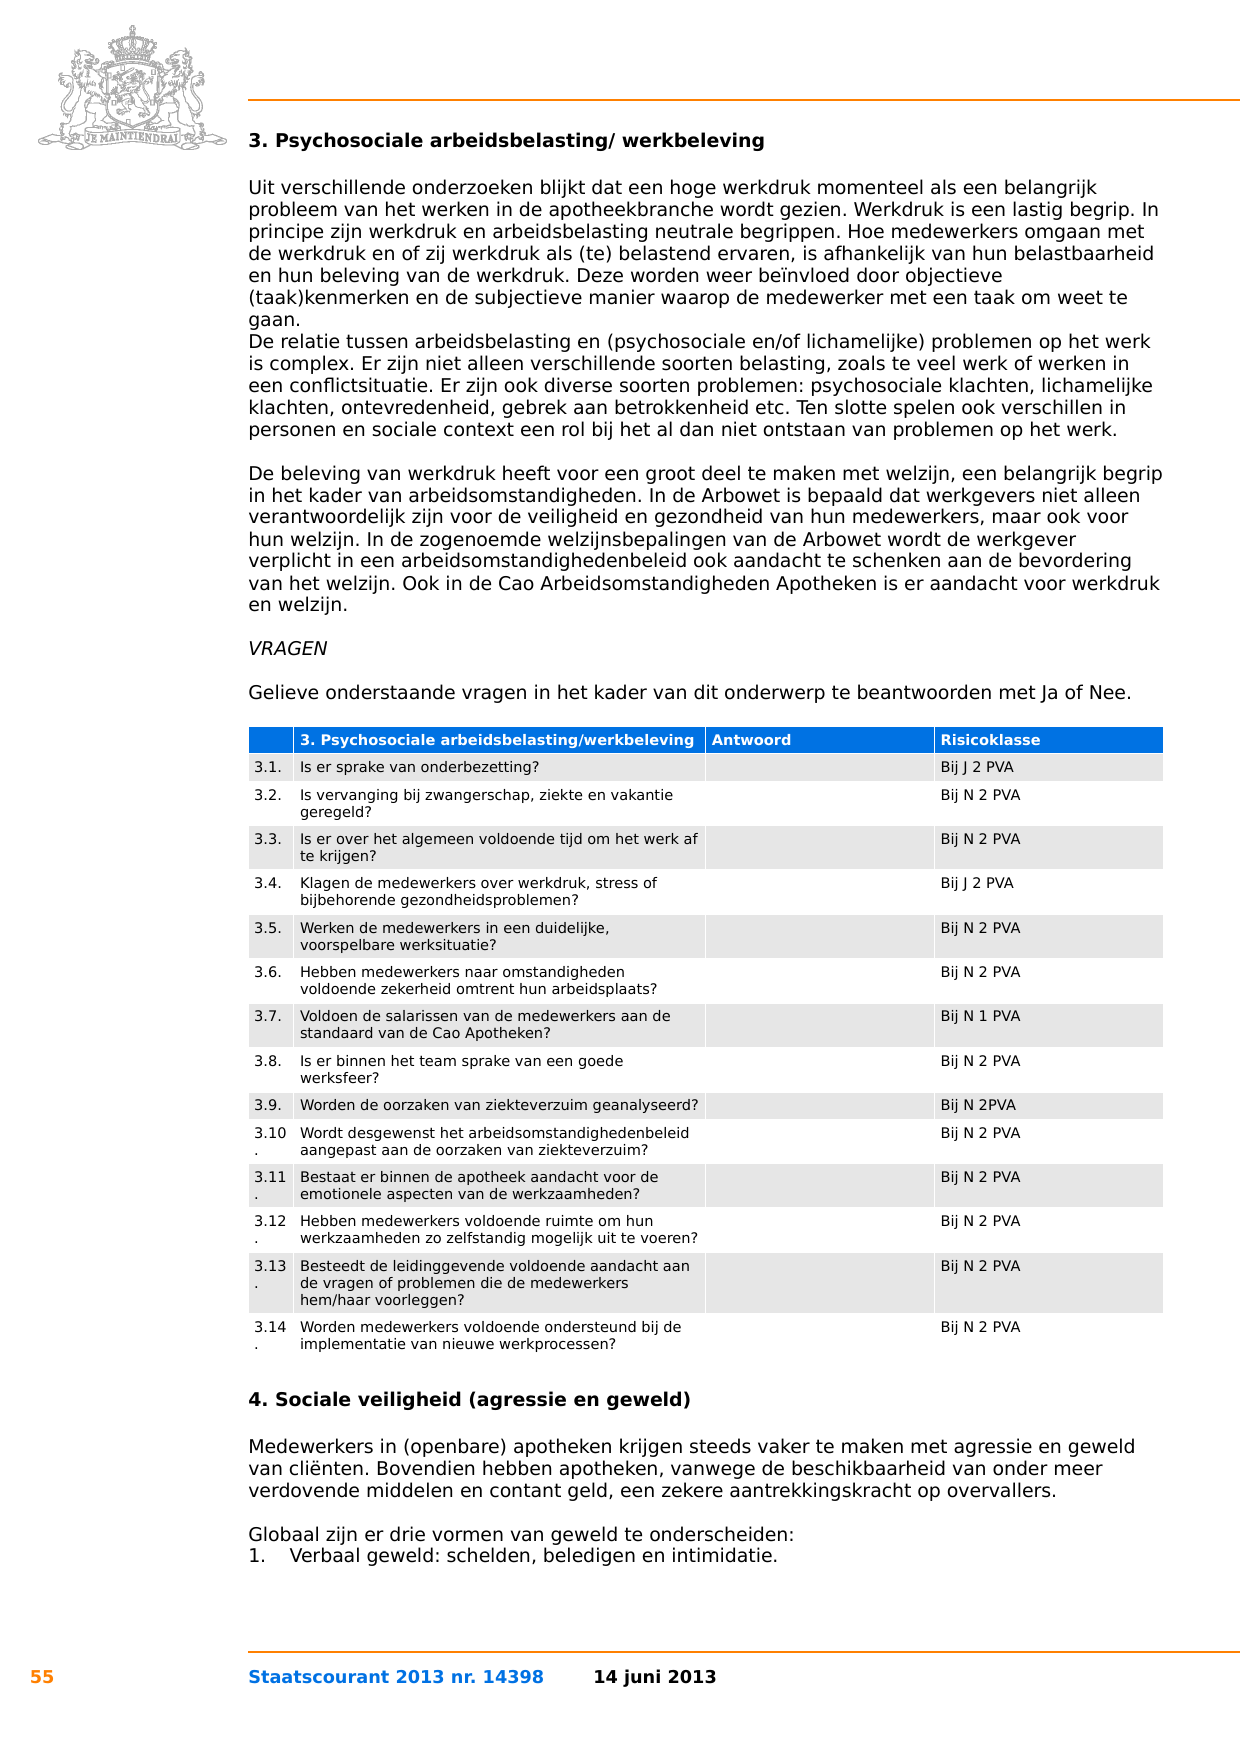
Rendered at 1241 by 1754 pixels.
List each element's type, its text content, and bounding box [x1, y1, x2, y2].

text Globaal zijn er drie vormen van geweld te onderscheiden: [248, 1523, 1163, 1545]
table_cell Bij N 2 PVA [935, 782, 1163, 825]
table_cell 3.10. [249, 1120, 293, 1163]
table_cell Bij N 2 PVA [935, 1120, 1163, 1163]
table_cell [706, 1209, 934, 1252]
table_cell 3.9. [249, 1093, 293, 1119]
table_cell Hebben medewerkers voldoende ruimte om hun werkzaamheden zo zelfstandig mogelijk uit te voeren? [294, 1209, 705, 1252]
table_header 3. Psychosociale arbeidsbelasting/werkbeleving [294, 727, 705, 753]
table_cell Bij N 2PVA [935, 1093, 1163, 1119]
table_cell [706, 1004, 934, 1047]
table_cell [706, 1164, 934, 1207]
table_cell Bij N 2 PVA [935, 1048, 1163, 1091]
table_cell [706, 1048, 934, 1091]
table_cell [706, 754, 934, 781]
text Medewerkers in (openbare) apotheken krijgen steeds vaker te maken met agressie en geweld van cliënten. Bovendien hebben apotheken, vanwege de beschikbaarheid van onder meer verdovende middelen en contant geld, een zekere aantrekkingskracht op overvallers. [248, 1436, 1163, 1502]
table_cell Bij N 2 PVA [935, 1164, 1163, 1207]
table_header Antwoord [706, 727, 934, 753]
table_header Risicoklasse [935, 727, 1163, 753]
table_cell [706, 1314, 934, 1358]
table_cell Klagen de medewerkers over werkdruk, stress of bijbehorende gezondheidsproblemen? [294, 871, 705, 914]
text De relatie tussen arbeidsbelasting en (psychosociale en/of lichamelijke) problemen op het werk is complex. Er zijn niet alleen verschillende soorten belasting, zoals te veel werk of werken in een conflictsituatie. Er zijn ook diverse soorten problemen: psychosociale klachten, lichamelijke klachten, ontevredenheid, gebrek aan betrokkenheid etc. Ten slotte spelen ook verschillen in personen en sociale context een rol bij het al dan niet ontstaan van problemen op het werk. [248, 331, 1163, 441]
table_cell 3.14. [249, 1314, 293, 1358]
table_cell [706, 1093, 934, 1119]
table_cell Bij J 2 PVA [935, 754, 1163, 781]
table_cell Worden de oorzaken van ziekteverzuim geanalyseerd? [294, 1093, 705, 1119]
table_cell 3.11. [249, 1164, 293, 1207]
table_cell [706, 915, 934, 958]
text 1. Verbaal geweld: schelden, beledigen en intimidatie. [248, 1545, 1163, 1567]
picture [38, 25, 227, 150]
table_cell 3.1. [249, 754, 293, 781]
subtitle 4. Sociale veiligheid (agressie en geweld) [248, 1389, 1163, 1411]
table_cell Worden medewerkers voldoende ondersteund bij de implementatie van nieuwe werkprocessen? [294, 1314, 705, 1358]
table_cell [706, 826, 934, 869]
table_cell Bij N 2 PVA [935, 1253, 1163, 1313]
table_cell Hebben medewerkers naar omstandigheden voldoende zekerheid omtrent hun arbeidsplaats? [294, 959, 705, 1003]
table_cell 3.2. [249, 782, 293, 825]
table_cell Bij N 1 PVA [935, 1004, 1163, 1047]
table_cell 3.7. [249, 1004, 293, 1047]
table_cell Is er binnen het team sprake van een goede werksfeer? [294, 1048, 705, 1091]
table_cell Is er sprake van onderbezetting? [294, 754, 705, 781]
table_cell [706, 871, 934, 914]
text Gelieve onderstaande vragen in het kader van dit onderwerp te beantwoorden met Ja of Nee. [248, 682, 1163, 704]
table_cell 3.4. [249, 871, 293, 914]
table_cell 3.6. [249, 959, 293, 1003]
table_cell Is vervanging bij zwangerschap, ziekte en vakantie geregeld? [294, 782, 705, 825]
table_cell 3.5. [249, 915, 293, 958]
subtitle VRAGEN [248, 638, 1163, 660]
table_cell 3.8. [249, 1048, 293, 1091]
table_cell 3.13. [249, 1253, 293, 1313]
text De beleving van werkdruk heeft voor een groot deel te maken met welzijn, een belangrijk begrip in het kader van arbeidsomstandigheden. In de Arbowet is bepaald dat werkgevers niet alleen verantwoordelijk zijn voor de veiligheid en gezondheid van hun medewerkers, maar ook voor hun welzijn. In de zogenoemde welzijnsbepalingen van de Arbowet wordt de werkgever verplicht in een arbeidsomstandighedenbeleid ook aandacht te schenken aan de bevordering van het welzijn. Ook in de Cao Arbeidsomstandigheden Apotheken is er aandacht voor werkdruk en welzijn. [248, 462, 1163, 616]
table_header [249, 727, 293, 753]
table_cell Is er over het algemeen voldoende tijd om het werk af te krijgen? [294, 826, 705, 869]
table_cell Bestaat er binnen de apotheek aandacht voor de emotionele aspecten van de werkzaamheden? [294, 1164, 705, 1207]
table_cell Voldoen de salarissen van de medewerkers aan de standaard van de Cao Apotheken? [294, 1004, 705, 1047]
table_cell Bij N 2 PVA [935, 959, 1163, 1003]
table_cell Bij N 2 PVA [935, 1314, 1163, 1358]
table_cell 3.12. [249, 1209, 293, 1252]
table_cell 3.3. [249, 826, 293, 869]
table_cell [706, 1120, 934, 1163]
table_cell Besteedt de leidinggevende voldoende aandacht aan de vragen of problemen die de medewerkers hem/haar voorleggen? [294, 1253, 705, 1313]
subtitle 3. Psychosociale arbeidsbelasting/ werkbeleving [248, 130, 1163, 152]
table_cell [706, 782, 934, 825]
text Uit verschillende onderzoeken blijkt dat een hoge werkdruk momenteel als een belangrijk probleem van het werken in de apotheekbranche wordt gezien. Werkdruk is een lastig begrip. In principe zijn werkdruk en arbeidsbelasting neutrale begrippen. Hoe medewerkers omgaan met de werkdruk en of zij werkdruk als (te) belastend ervaren, is afhankelijk van hun belastbaarheid en hun beleving van de werkdruk. Deze worden weer beïnvloed door objectieve (taak)kenmerken en de subjectieve manier waarop de medewerker met een taak om weet te gaan. [248, 177, 1163, 331]
table_cell [706, 959, 934, 1003]
table_cell Wordt desgewenst het arbeidsomstandighedenbeleid aangepast aan de oorzaken van ziekteverzuim? [294, 1120, 705, 1163]
table_cell Bij N 2 PVA [935, 826, 1163, 869]
table_cell Bij N 2 PVA [935, 1209, 1163, 1252]
table_cell Bij J 2 PVA [935, 871, 1163, 914]
table_cell Werken de medewerkers in een duidelijke, voorspelbare werksituatie? [294, 915, 705, 958]
table_cell Bij N 2 PVA [935, 915, 1163, 958]
table_cell [706, 1253, 934, 1313]
